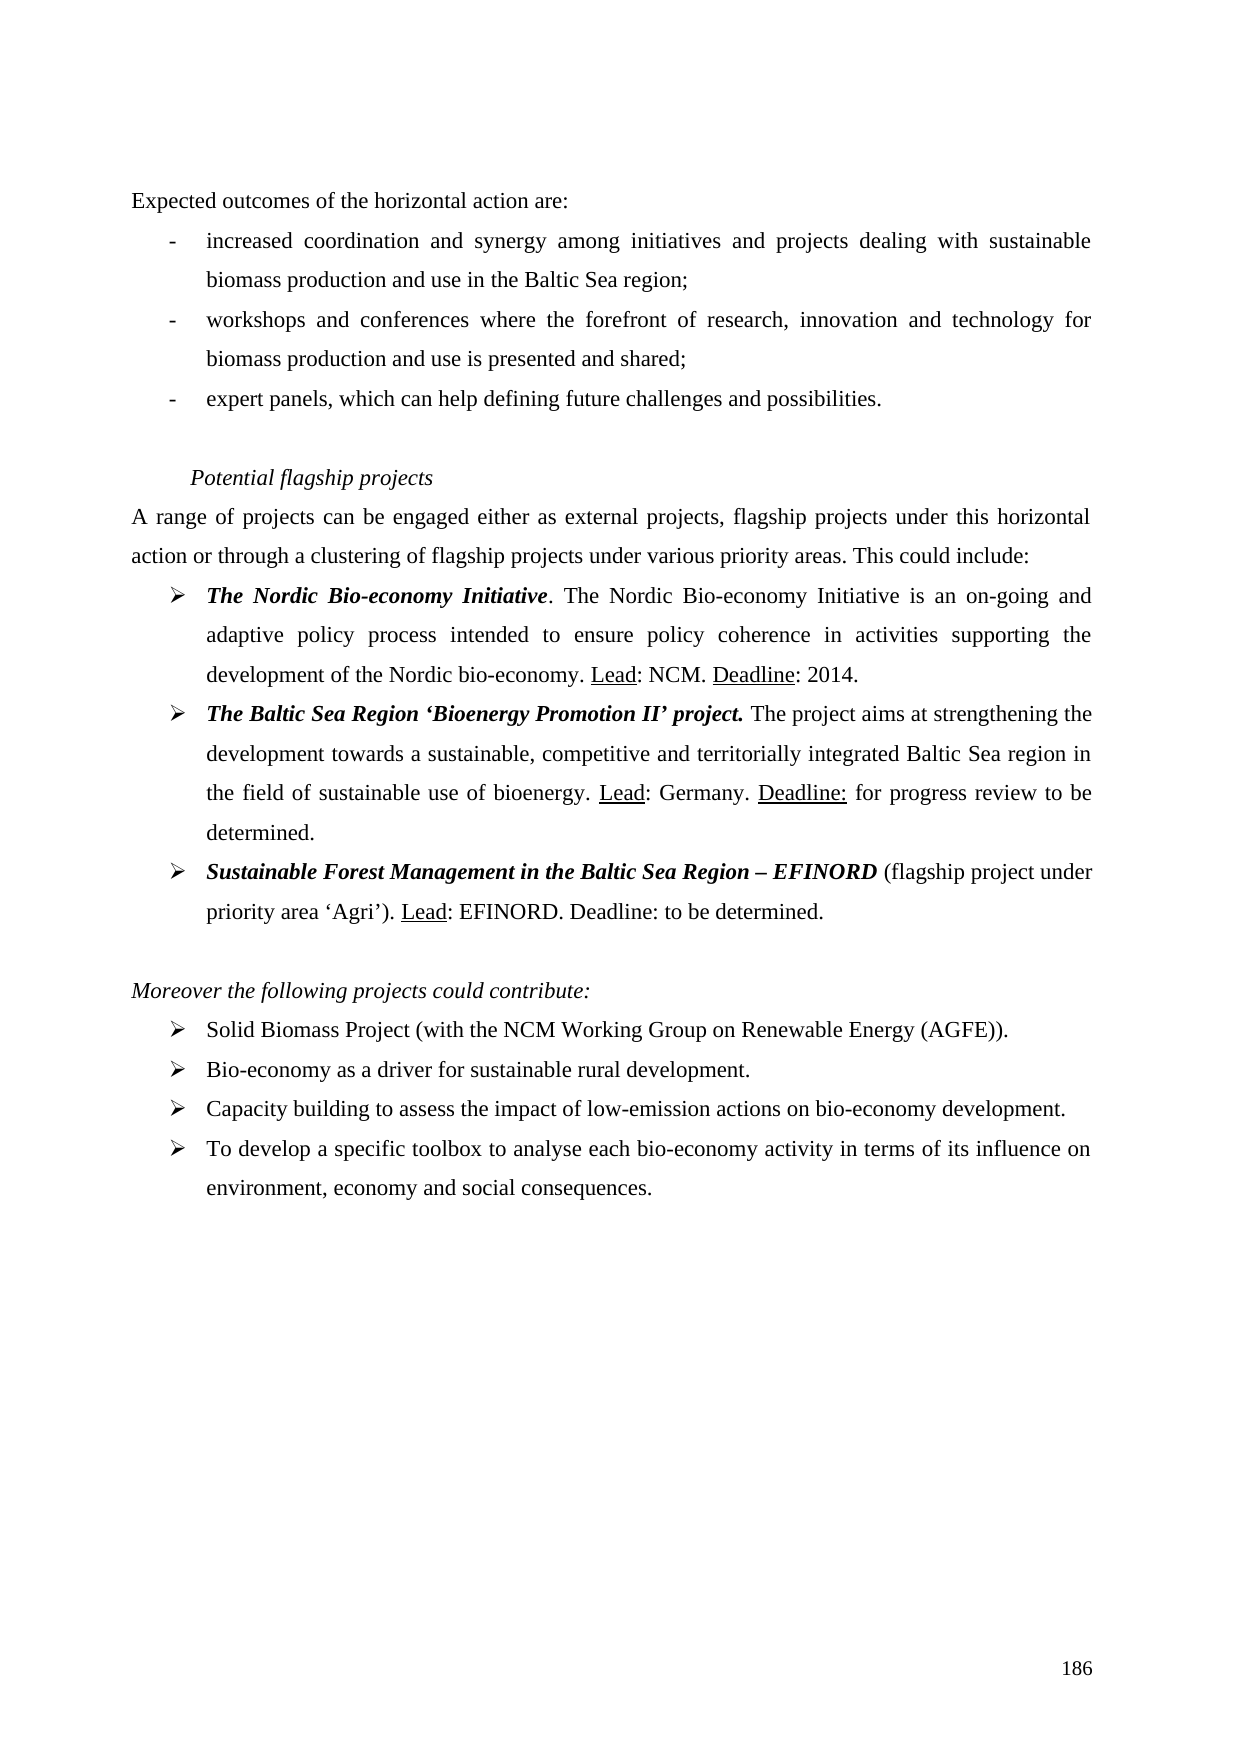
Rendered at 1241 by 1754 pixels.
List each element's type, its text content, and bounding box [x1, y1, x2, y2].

list Bio-economy as a driver for sustainable rural development. [169, 1056, 1092, 1082]
list increased coordination and synergy among initiatives and projects dealing with sustainable biomass production and use in the Baltic Sea region; [169, 227, 1092, 292]
list To develop a specific toolbox to analyse each bio-economy activity in terms of its influence on environment, economy and social consequences. [169, 1135, 1092, 1201]
list workshops and conferences where the forefront of research, innovation and technology for biomass production and use is presented and shared; [169, 306, 1092, 371]
list The Nordic Bio-economy Initiative. The Nordic Bio-economy Initiative is an on-going and adaptive policy process intended to ensure policy coherence in activities supporting the development of the Nordic bio-economy. Lead: NCM. Deadline: 2014. [169, 582, 1092, 687]
list Solid Biomass Project (with the NCM Working Group on Renewable Energy (AGFE)). [169, 1016, 1092, 1043]
text Moreover the following projects could contribute: [131, 977, 1092, 1003]
text A range of projects can be engaged either as external projects, flagship projects under this horizontal action or through a clustering of flagship projects under various priority areas. This could include: [131, 503, 1092, 569]
text Expected outcomes of the horizontal action are: [131, 187, 1092, 213]
list The Baltic Sea Region ‘Bioenergy Promotion II’ project. The project aims at strengthening the development towards a sustainable, competitive and territorially integrated Baltic Sea region in the field of sustainable use of bioenergy. Lead: Germany. Deadline: for progress review to be determined. [169, 700, 1092, 845]
list Capacity building to assess the impact of low-emission actions on bio-economy development. [169, 1095, 1092, 1122]
list expert panels, which can help defining future challenges and possibilities. [169, 384, 1092, 411]
text Potential flagship projects [131, 463, 1092, 490]
list Sustainable Forest Management in the Baltic Sea Region – EFINORD (flagship project under priority area ‘Agri’). Lead: EFINORD. Deadline: to be determined. [169, 858, 1092, 924]
